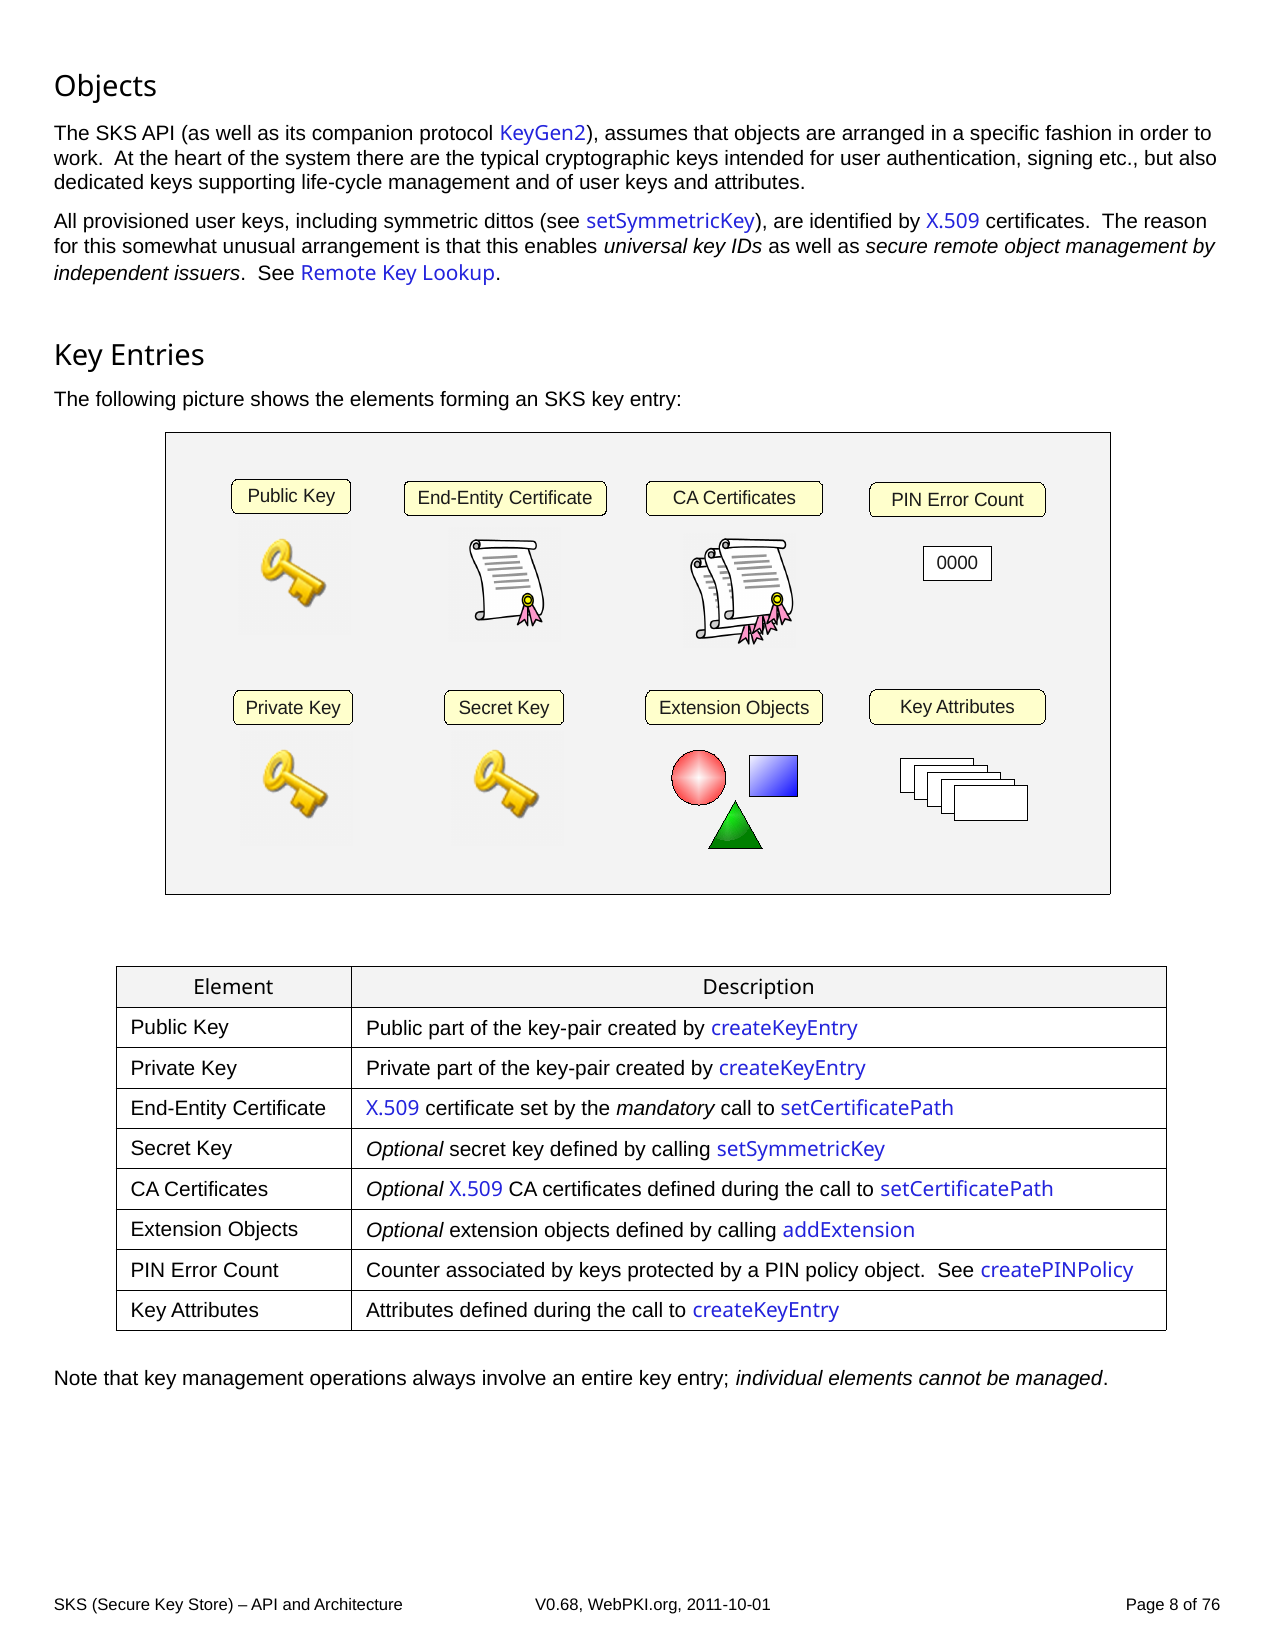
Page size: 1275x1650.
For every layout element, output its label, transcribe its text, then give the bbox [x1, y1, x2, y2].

table_cell Secret Key [117, 1129, 351, 1168]
table_cell Public Key [117, 1008, 351, 1047]
table_cell Key Attributes [117, 1291, 351, 1330]
table_cell Attributes defined during the call to createKeyEntry [352, 1291, 1166, 1330]
table_cell CA Certificates [117, 1169, 351, 1209]
table_header Element [117, 967, 351, 1007]
table_cell Private part of the key-pair created by createKeyEntry [352, 1048, 1166, 1087]
text Note that key management operations always involve an entire key entry; individual elements cannot be managed. [54, 1366, 1221, 1390]
text All provisioned user keys, including symmetric dittos (see setSymmetricKey), are identified by X.509 certificates. The reason for this somewhat unusual arrangement is that this enables universal key IDs as well as secure remote object management by independent issuers. See Remote Key Lookup. [54, 206, 1221, 287]
table_cell Optional secret key defined by calling setSymmetricKey [352, 1129, 1166, 1168]
table_cell Counter associated by keys protected by a PIN policy object. See createPINPolicy [352, 1250, 1166, 1289]
table_cell PIN Error Count [117, 1250, 351, 1289]
table_cell End‑Entity Certificate [117, 1089, 351, 1128]
subtitle Key Entries [54, 334, 1221, 374]
table_cell Private Key [117, 1048, 351, 1087]
text The following picture shows the elements forming an SKS key entry: [54, 386, 1221, 918]
table_cell Extension Objects [117, 1210, 351, 1249]
subtitle Objects [54, 66, 1221, 105]
table_cell Optional X.509 CA certificates defined during the call to setCertificatePath [352, 1169, 1166, 1209]
table_cell X.509 certificate set by the mandatory call to setCertificatePath [352, 1089, 1166, 1128]
table_cell Optional extension objects defined by calling addExtension [352, 1210, 1166, 1249]
text The SKS API (as well as its companion protocol KeyGen2), assumes that objects are arranged in a specific fashion in order to work. At the heart of the system there are the typical cryptographic keys intended for user authentication, signing etc., but also dedicated keys supporting life-cycle management and of user keys and attributes. [54, 118, 1221, 194]
table_header Description [352, 967, 1166, 1007]
table_cell Public part of the key-pair created by createKeyEntry [352, 1008, 1166, 1047]
